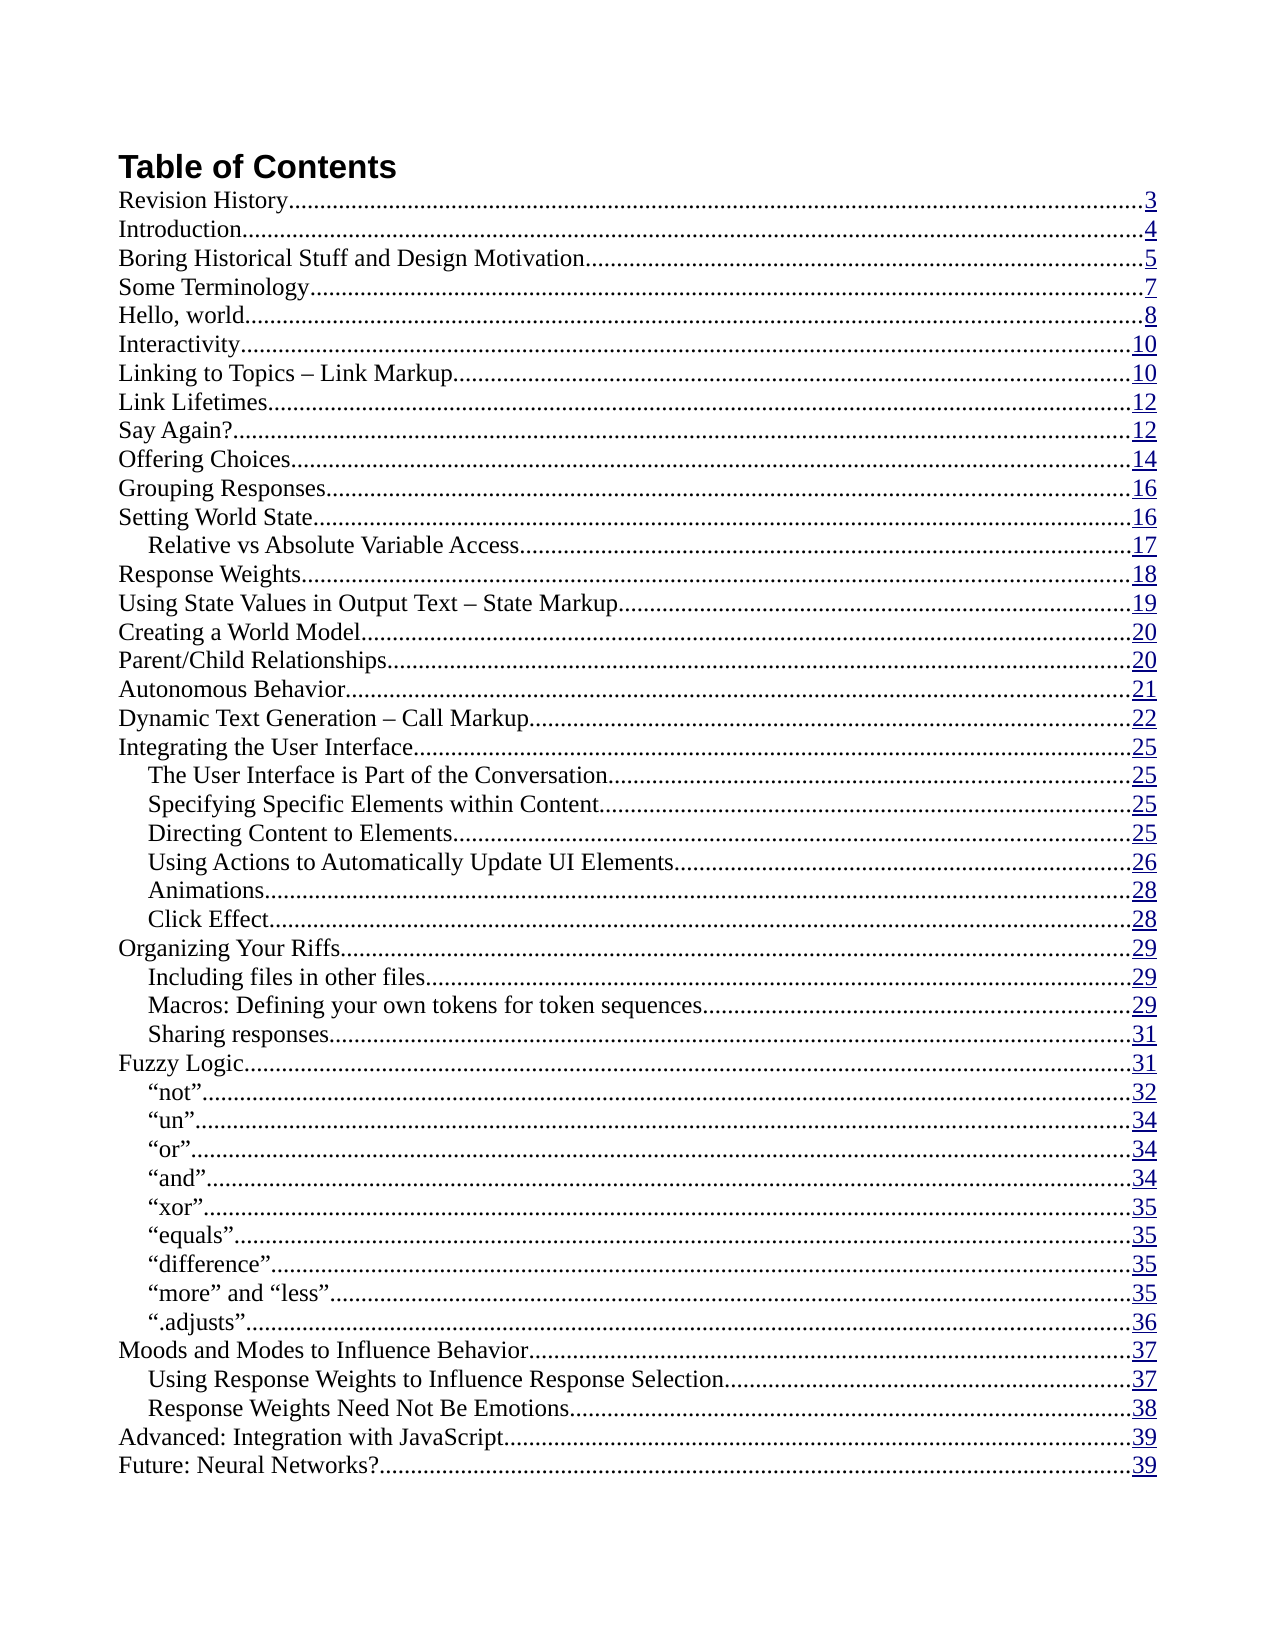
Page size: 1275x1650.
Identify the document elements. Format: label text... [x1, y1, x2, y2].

text Grouping Responses 16 [118, 473, 1157, 502]
text Using State Values in Output Text – State Markup 19 [118, 588, 1157, 617]
text Link Lifetimes 12 [118, 387, 1157, 415]
text “.adjusts” 36 [148, 1307, 1157, 1335]
text Offering Choices 14 [118, 444, 1157, 473]
text Relative vs Absolute Variable Access 17 [148, 530, 1157, 559]
text Say Again? 12 [118, 415, 1157, 444]
text Moods and Modes to Influence Behavior 37 [118, 1335, 1157, 1364]
text Some Terminology 7 [118, 272, 1157, 300]
text Click Effect 28 [148, 904, 1157, 933]
text Introduction 4 [118, 214, 1157, 243]
subtitle Table of Contents [118, 147, 1157, 185]
text Boring Historical Stuff and Design Motivation 5 [118, 243, 1157, 272]
text Interactivity 10 [118, 329, 1157, 358]
text Creating a World Model 20 [118, 617, 1157, 645]
text The User Interface is Part of the Conversation 25 [148, 760, 1157, 789]
text Parent/Child Relationships 20 [118, 645, 1157, 674]
text Advanced: Integration with JavaScript 39 [118, 1422, 1157, 1450]
text Organizing Your Riffs 29 [118, 933, 1157, 962]
text “or” 34 [148, 1134, 1157, 1163]
text “xor” 35 [148, 1192, 1157, 1220]
text Specifying Specific Elements within Content 25 [148, 789, 1157, 818]
text “not” 32 [148, 1077, 1157, 1105]
text Macros: Defining your own tokens for token sequences 29 [148, 990, 1157, 1019]
text Sharing responses 31 [148, 1019, 1157, 1048]
text Integrating the User Interface 25 [118, 732, 1157, 760]
text Setting World State 16 [118, 502, 1157, 530]
text Response Weights 18 [118, 559, 1157, 588]
text Directing Content to Elements 25 [148, 818, 1157, 847]
text Using Actions to Automatically Update UI Elements 26 [148, 847, 1157, 875]
text “difference” 35 [148, 1249, 1157, 1278]
text “and” 34 [148, 1163, 1157, 1192]
text Autonomous Behavior 21 [118, 674, 1157, 703]
text Response Weights Need Not Be Emotions 38 [148, 1393, 1157, 1422]
text Using Response Weights to Influence Response Selection 37 [148, 1364, 1157, 1393]
text Future: Neural Networks? 39 [118, 1450, 1157, 1479]
text “more” and “less” 35 [148, 1278, 1157, 1307]
text “un” 34 [148, 1105, 1157, 1134]
text Revision History 3 [118, 185, 1157, 214]
text Hello, world 8 [118, 300, 1157, 329]
text Fuzzy Logic 31 [118, 1048, 1157, 1077]
text Dynamic Text Generation – Call Markup 22 [118, 703, 1157, 732]
text Linking to Topics – Link Markup 10 [118, 358, 1157, 387]
text Including files in other files 29 [148, 962, 1157, 990]
text Animations 28 [148, 875, 1157, 904]
text “equals” 35 [148, 1220, 1157, 1249]
